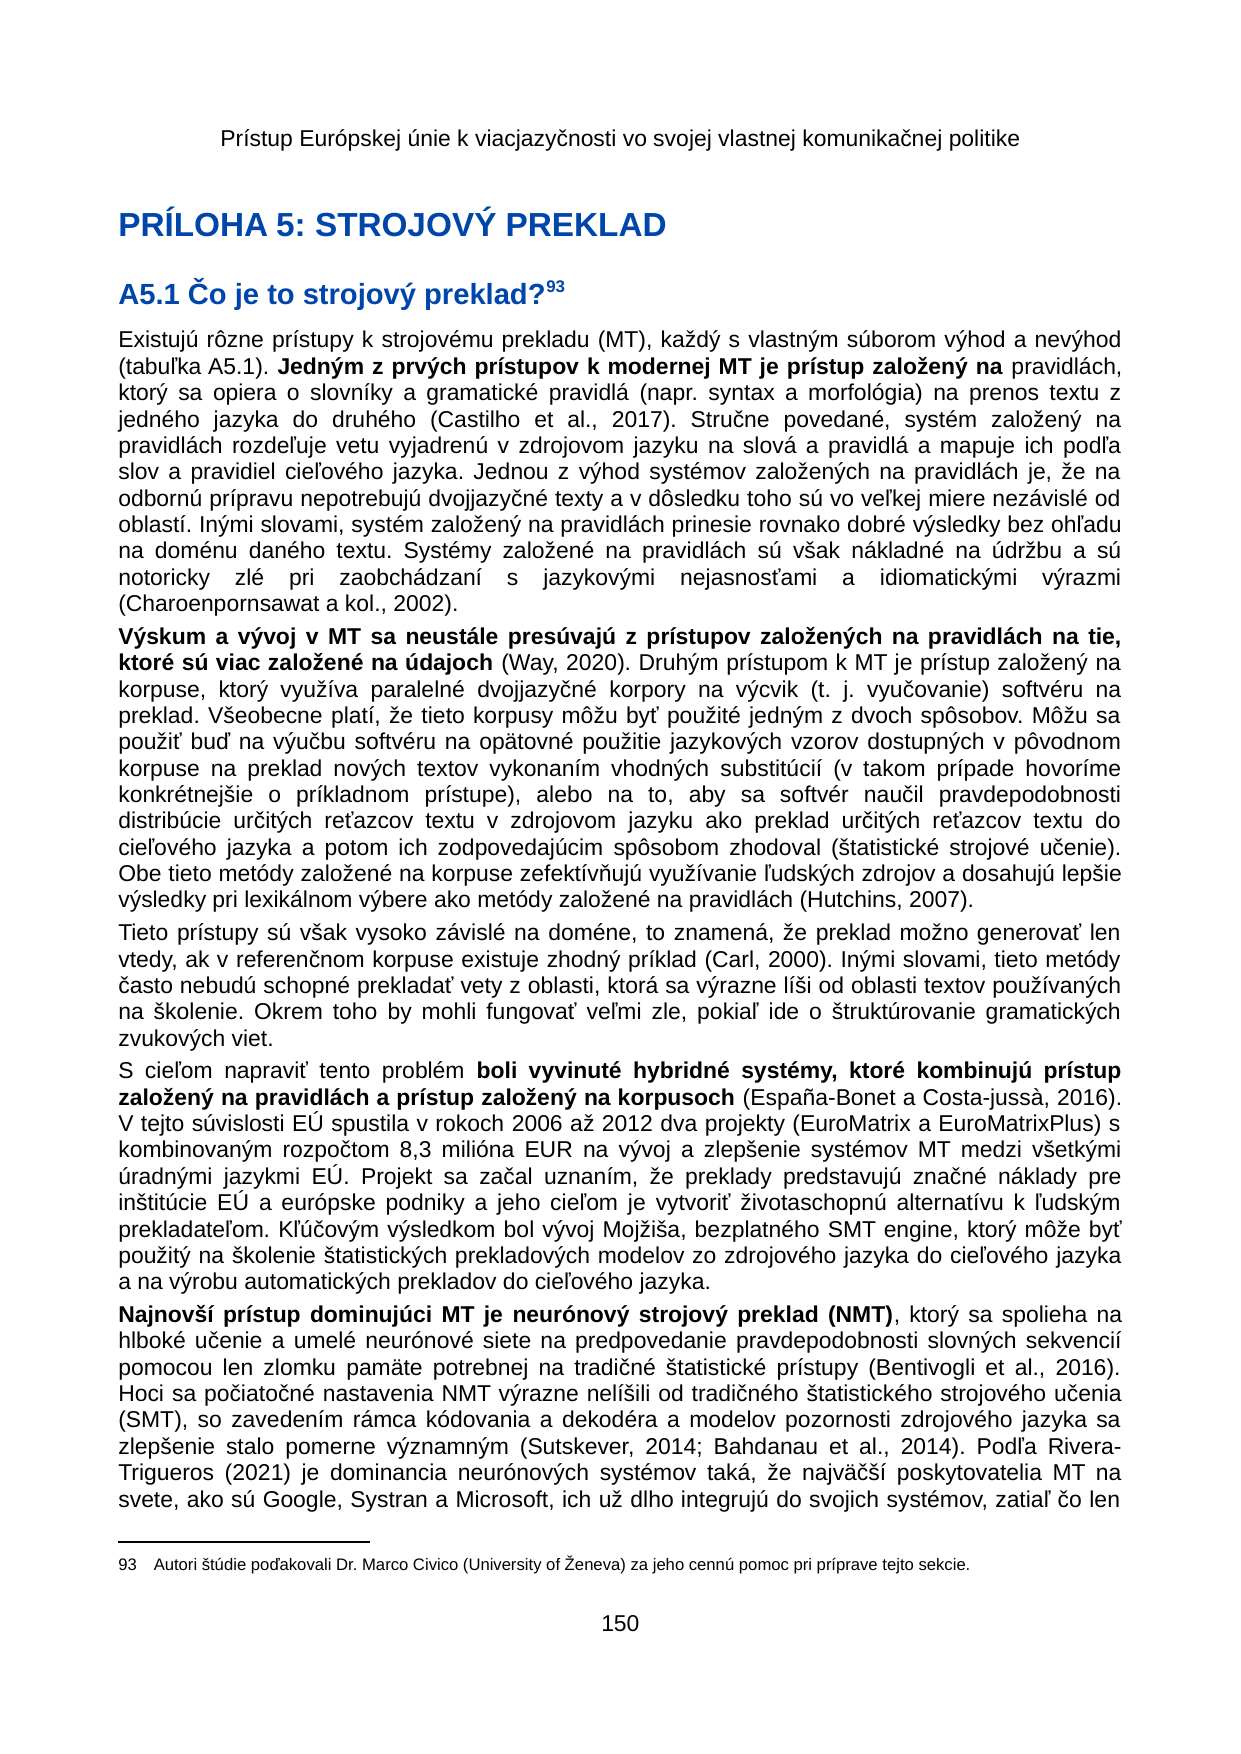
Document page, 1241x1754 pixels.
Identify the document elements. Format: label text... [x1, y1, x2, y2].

text Tieto prístupy sú však vysoko závislé na doméne, to znamená, že preklad možno generovať len vtedy, ak v referenčnom korpuse existuje zhodný príklad (Carl, 2000). Inými slovami, tieto metódy často nebudú schopné prekladať vety z oblasti, ktorá sa výrazne líši od oblasti textov používaných na školenie. Okrem toho by mohli fungovať veľmi zle, pokiaľ ide o štruktúrovanie gramatických zvukových viet. [118, 919, 1122, 1051]
text Existujú rôzne prístupy k strojovému prekladu (MT), každý s vlastným súborom výhod a nevýhod (tabuľka A5.1). Jedným z prvých prístupov k modernej MT je prístup založený na pravidlách, ktorý sa opiera o slovníky a gramatické pravidlá (napr. syntax a morfológia) na prenos textu z jedného jazyka do druhého (Castilho et al., 2017). Stručne povedané, systém založený na pravidlách rozdeľuje vetu vyjadrenú v zdrojovom jazyku na slová a pravidlá a mapuje ich podľa slov a pravidiel cieľového jazyka. Jednou z výhod systémov založených na pravidlách je, že na odbornú prípravu nepotrebujú dvojjazyčné texty a v dôsledku toho sú vo veľkej miere nezávislé od oblastí. Inými slovami, systém založený na pravidlách prinesie rovnako dobré výsledky bez ohľadu na doménu daného textu. Systémy založené na pravidlách sú však nákladné na údržbu a sú notoricky zlé pri zaobchádzaní s jazykovými nejasnosťami a idiomatickými výrazmi (Charoenpornsawat a kol., 2002). [118, 326, 1122, 616]
text Autori štúdie poďakovali Dr. Marco Civico (University of Ženeva) za jeho cennú pomoc pri príprave tejto sekcie. [118, 1554, 1122, 1573]
text S cieľom napraviť tento problém boli vyvinuté hybridné systémy, ktoré kombinujú prístup založený na pravidlách a prístup založený na korpusoch (España-Bonet a Costa-jussà, 2016). V tejto súvislosti EÚ spustila v rokoch 2006 až 2012 dva projekty (EuroMatrix a EuroMatrixPlus) s kombinovaným rozpočtom 8,3 milióna EUR na vývoj a zlepšenie systémov MT medzi všetkými úradnými jazykmi EÚ. Projekt sa začal uznaním, že preklady predstavujú značné náklady pre inštitúcie EÚ a európske podniky a jeho cieľom je vytvoriť životaschopnú alternatívu k ľudským prekladateľom. Kľúčovým výsledkom bol vývoj Mojžiša, bezplatného SMT engine, ktorý môže byť použitý na školenie štatistických prekladových modelov zo zdrojového jazyka do cieľového jazyka a na výrobu automatických prekladov do cieľového jazyka. [118, 1057, 1122, 1294]
subtitle PRÍLOHA 5: STROJOVÝ PREKLAD [118, 205, 1122, 244]
text Najnovší prístup dominujúci MT je neurónový strojový preklad (NMT), ktorý sa spolieha na hlboké učenie a umelé neurónové siete na predpovedanie pravdepodobnosti slovných sekvencií pomocou len zlomku pamäte potrebnej na tradičné štatistické prístupy (Bentivogli et al., 2016). Hoci sa počiatočné nastavenia NMT výrazne nelíšili od tradičného štatistického strojového učenia (SMT), so zavedením rámca kódovania a dekodéra a modelov pozornosti zdrojového jazyka sa zlepšenie stalo pomerne významným (Sutskever, 2014; Bahdanau et al., 2014). Podľa Rivera-Trigueros (2021) je dominancia neurónových systémov taká, že najväčší poskytovatelia MT na svete, ako sú Google, Systran a Microsoft, ich už dlho integrujú do svojich systémov, zatiaľ čo len [118, 1301, 1122, 1512]
text Výskum a vývoj v MT sa neustále presúvajú z prístupov založených na pravidlách na tie, ktoré sú viac založené na údajoch (Way, 2020). Druhým prístupom k MT je prístup založený na korpuse, ktorý využíva paralelné dvojjazyčné korpory na výcvik (t. j. vyučovanie) softvéru na preklad. Všeobecne platí, že tieto korpusy môžu byť použité jedným z dvoch spôsobov. Môžu sa použiť buď na výučbu softvéru na opätovné použitie jazykových vzorov dostupných v pôvodnom korpuse na preklad nových textov vykonaním vhodných substitúcií (v takom prípade hovoríme konkrétnejšie o príkladnom prístupe), alebo na to, aby sa softvér naučil pravdepodobnosti distribúcie určitých reťazcov textu v zdrojovom jazyku ako preklad určitých reťazcov textu do cieľového jazyka a potom ich zodpovedajúcim spôsobom zhodoval (štatistické strojové učenie). Obe tieto metódy založené na korpuse zefektívňujú využívanie ľudských zdrojov a dosahujú lepšie výsledky pri lexikálnom výbere ako metódy založené na pravidlách (Hutchins, 2007). [118, 623, 1122, 913]
subtitle A5.1 Čo je to strojový preklad? [118, 277, 1122, 311]
